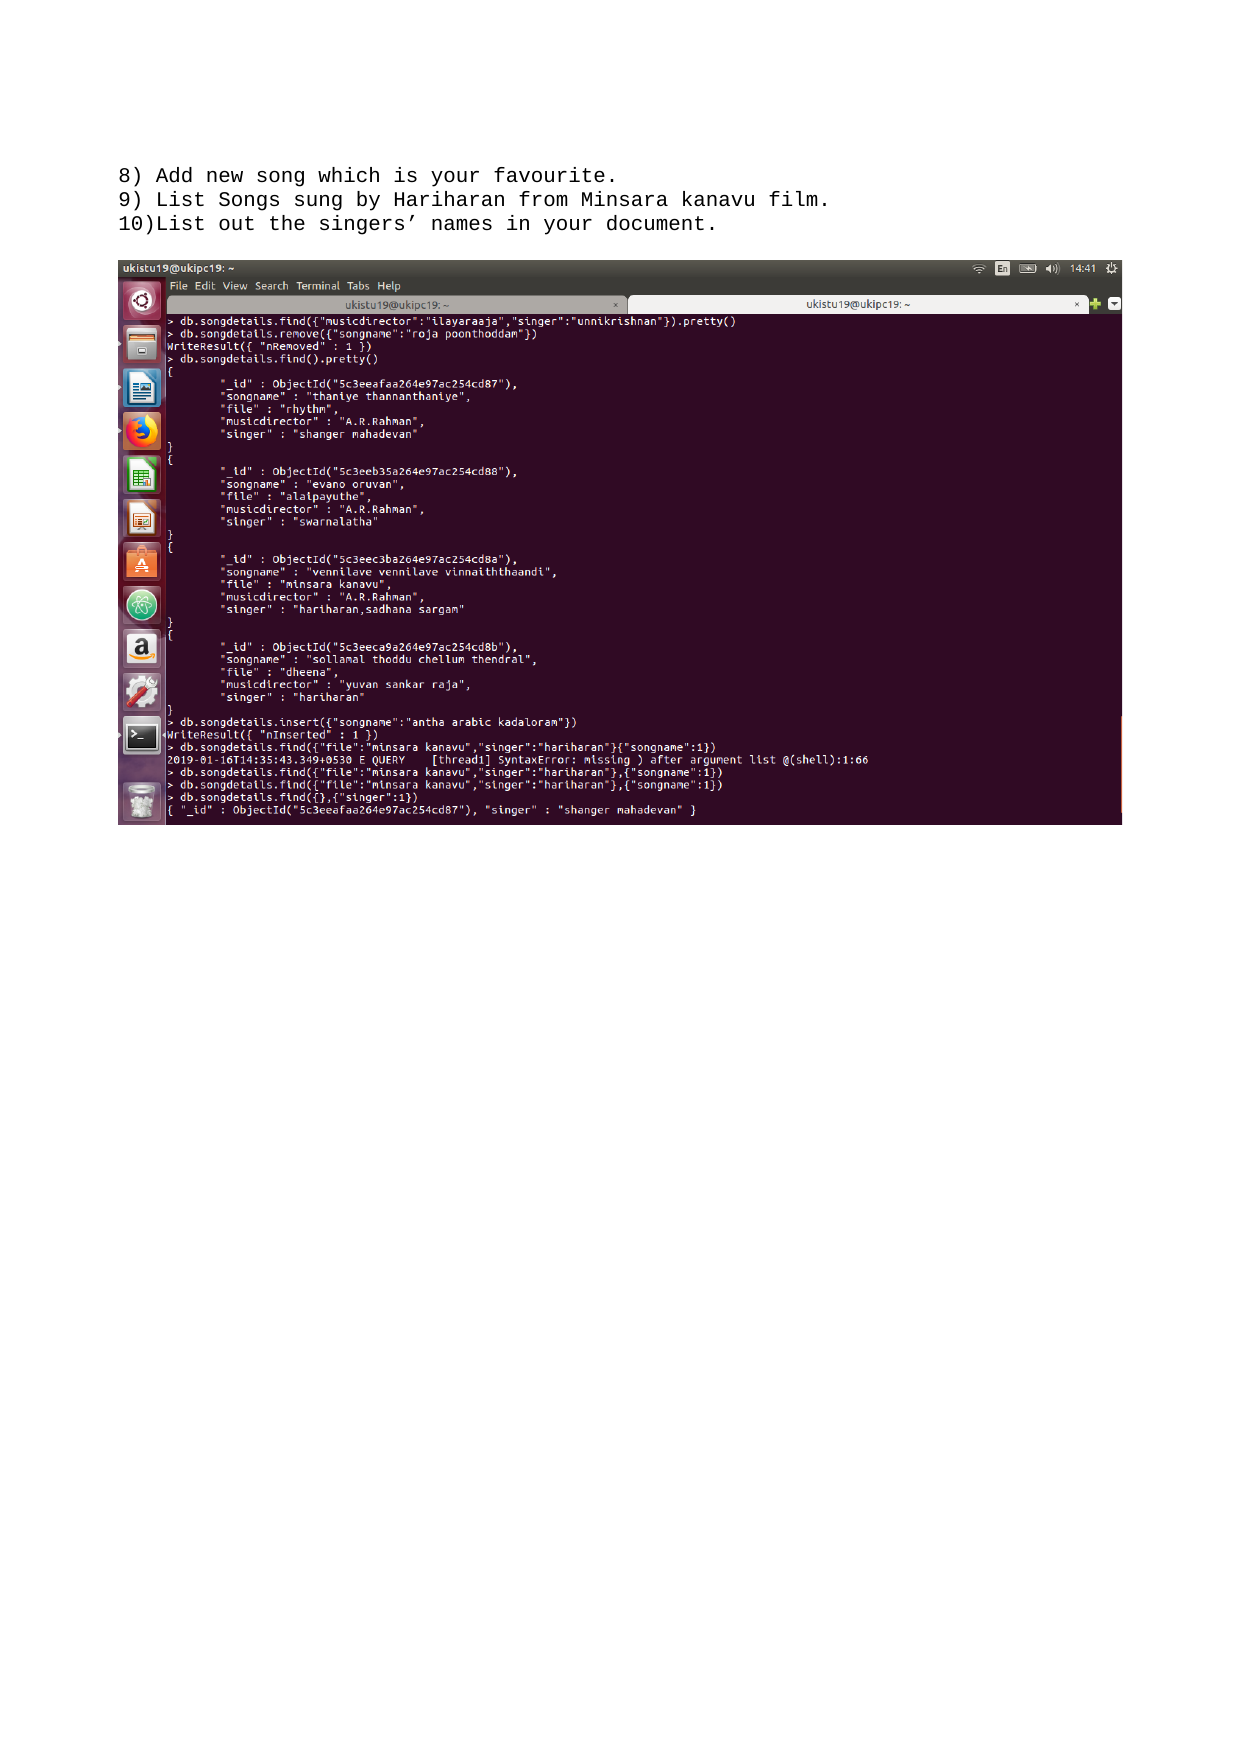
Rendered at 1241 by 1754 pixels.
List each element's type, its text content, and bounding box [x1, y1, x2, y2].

text 9) List Songs sung by Hariharan from Minsara kanavu film. [118, 189, 1122, 213]
picture [118, 260, 1123, 825]
text 10)List out the singers’ names in your document. [118, 213, 1122, 236]
text 8) Add new song which is your favourite. [118, 165, 1122, 189]
